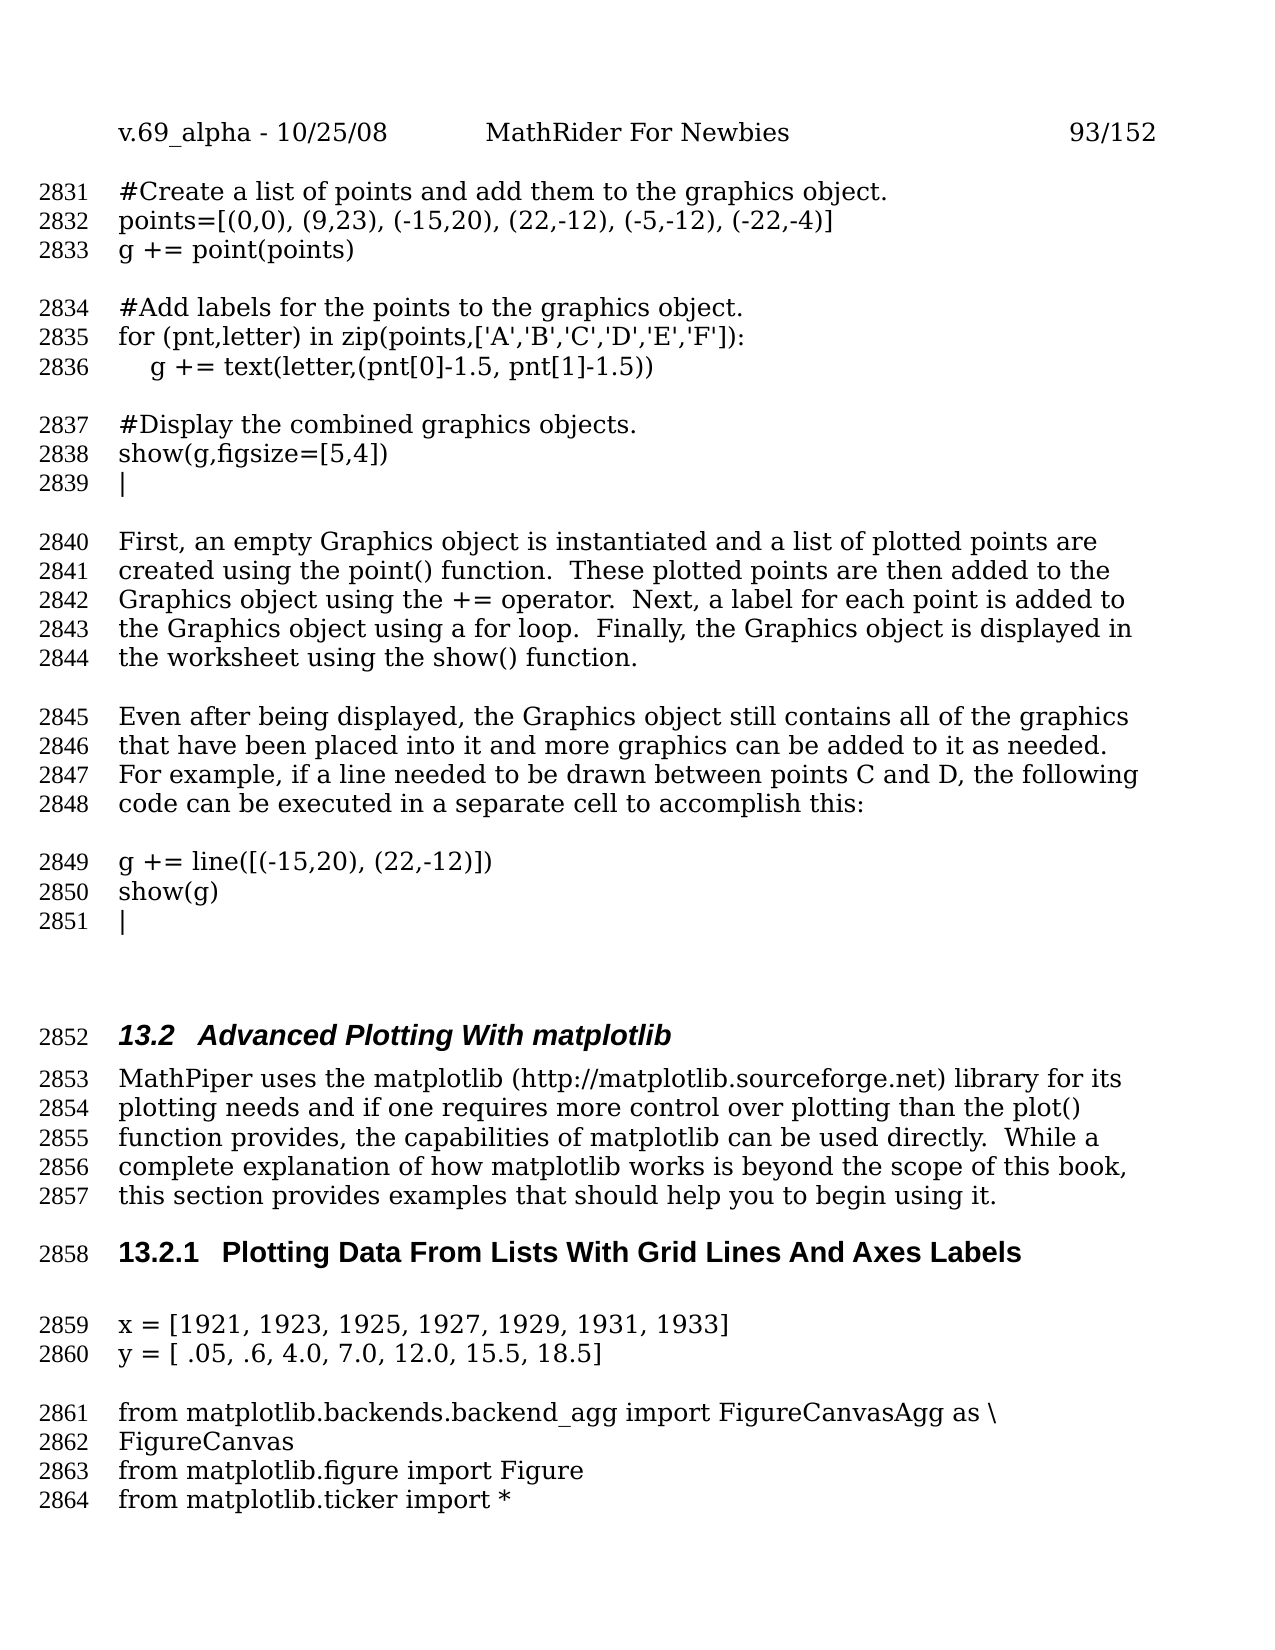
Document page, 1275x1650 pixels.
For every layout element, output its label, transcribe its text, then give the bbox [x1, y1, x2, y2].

text from matplotlib.backends.backend_agg import FigureCanvasAgg as \ FigureCanvas [118, 1398, 1157, 1456]
text #Display the combined graphics objects. [118, 410, 1157, 439]
subtitle Advanced Plotting With matplotlib [118, 1018, 1157, 1052]
text First, an empty Graphics object is instantiated and a list of plotted points are created using the point() function. These plotted points are then added to the Graphics object using the += operator. Next, a label for each point is added to the Graphics object using a for loop. Finally, the Graphics object is displayed in the worksheet using the show() function. [118, 527, 1157, 673]
text #Add labels for the points to the graphics object. [118, 293, 1157, 323]
text #Create a list of points and add them to the graphics object. [118, 177, 1157, 206]
text from matplotlib.figure import Figure [118, 1456, 1157, 1486]
text show(g,figsize=[5,4]) [118, 439, 1157, 468]
text g += point(points) [118, 235, 1157, 264]
text y = [ .05, .6, 4.0, 7.0, 12.0, 15.5, 18.5] [118, 1340, 1157, 1369]
text g += line([(-15,20), (22,-12)]) [118, 848, 1157, 877]
text MathPiper uses the matplotlib (http://matplotlib.sourceforge.net) library for its plotting needs and if one requires more control over plotting than the plot() function provides, the capabilities of matplotlib can be used directly. While a complete explanation of how matplotlib works is beyond the scope of this book, this section provides examples that should help you to begin using it. [118, 1064, 1157, 1210]
text g += text(letter,(pnt[0]-1.5, pnt[1]-1.5)) [118, 352, 1157, 381]
text show(g) [118, 877, 1157, 906]
text for (pnt,letter) in zip(points,['A','B','C','D','E','F']): [118, 323, 1157, 352]
subtitle Plotting Data From Lists With Grid Lines And Axes Labels [118, 1235, 1157, 1269]
text x = [1921, 1923, 1925, 1927, 1929, 1931, 1933] [118, 1311, 1157, 1340]
text from matplotlib.ticker import * [118, 1486, 1157, 1515]
text | [118, 468, 1157, 498]
text | [118, 906, 1157, 935]
text points=[(0,0), (9,23), (-15,20), (22,-12), (-5,-12), (-22,-4)] [118, 206, 1157, 235]
text Even after being displayed, the Graphics object still contains all of the graphics that have been placed into it and more graphics can be added to it as needed. For example, if a line needed to be drawn between points C and D, the following code can be executed in a separate cell to accomplish this: [118, 702, 1157, 818]
